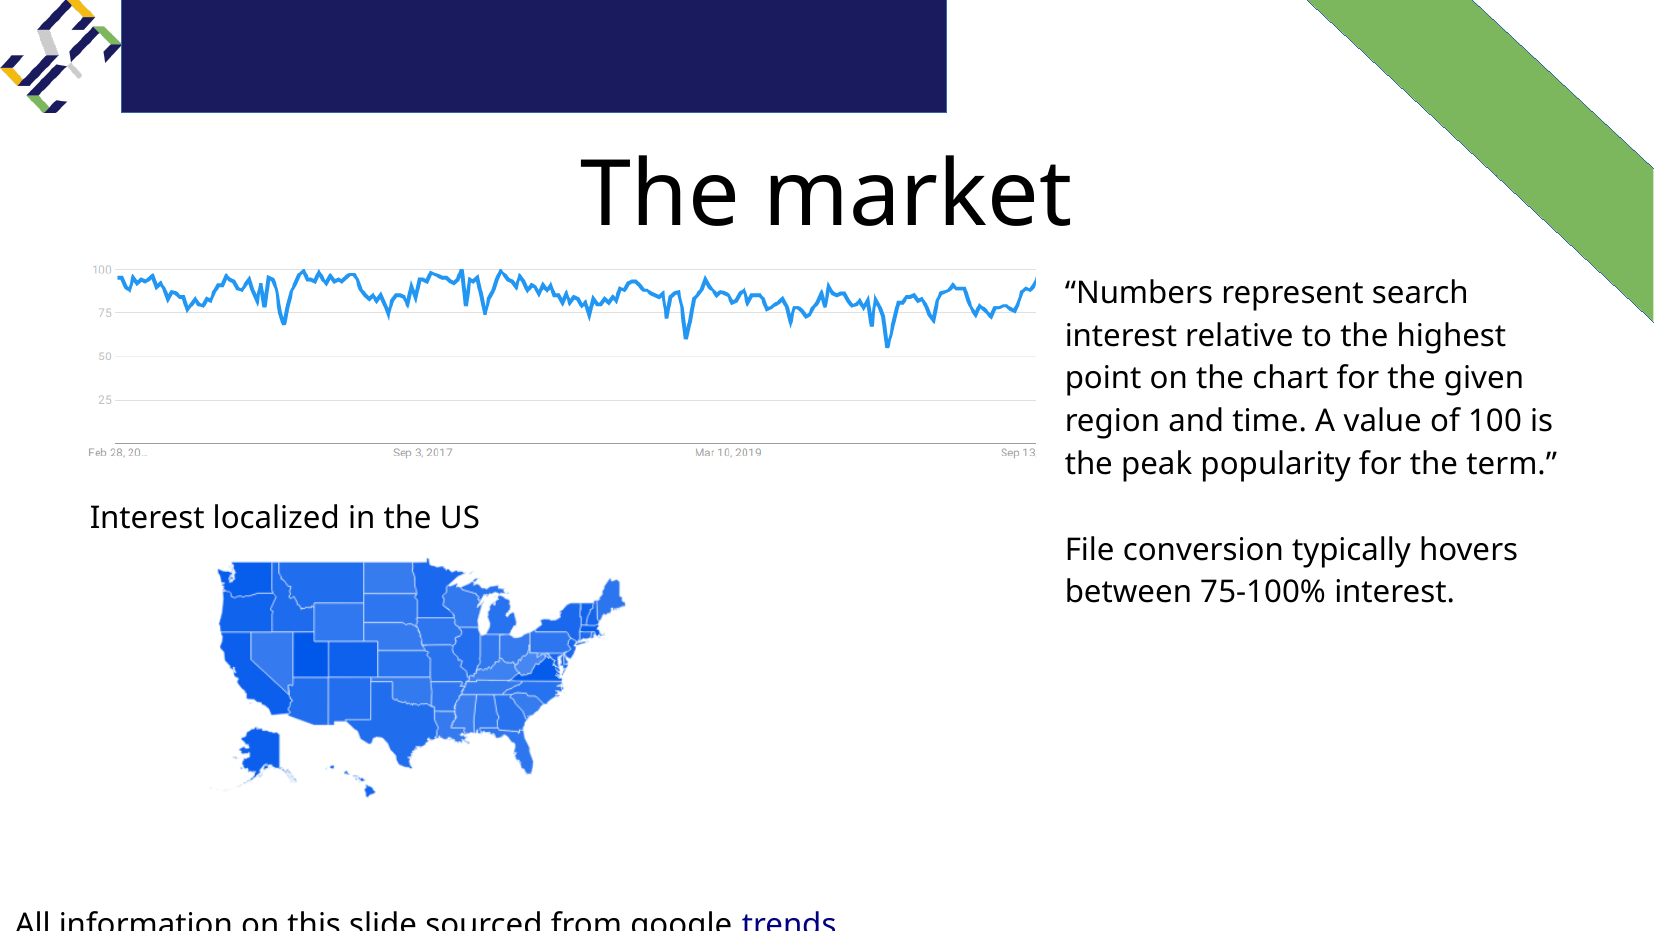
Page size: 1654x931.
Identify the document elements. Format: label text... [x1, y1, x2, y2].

text_box Interest localized in the US [75, 487, 976, 601]
text_box [121, 0, 947, 113]
picture [82, 241, 1036, 488]
picture [112, 601, 676, 826]
picture [0, 0, 121, 113]
title The market [82, 138, 1566, 242]
text_box [1307, 0, 1654, 323]
text_box All information on this slide sourced from google trends [0, 894, 901, 931]
text_box “Numbers represent search interest relative to the highest point on the chart for the given region and time. A value of 100 is the peak popularity for the term.” File conversion typically hovers between 75-100% interest. [1050, 262, 1576, 540]
